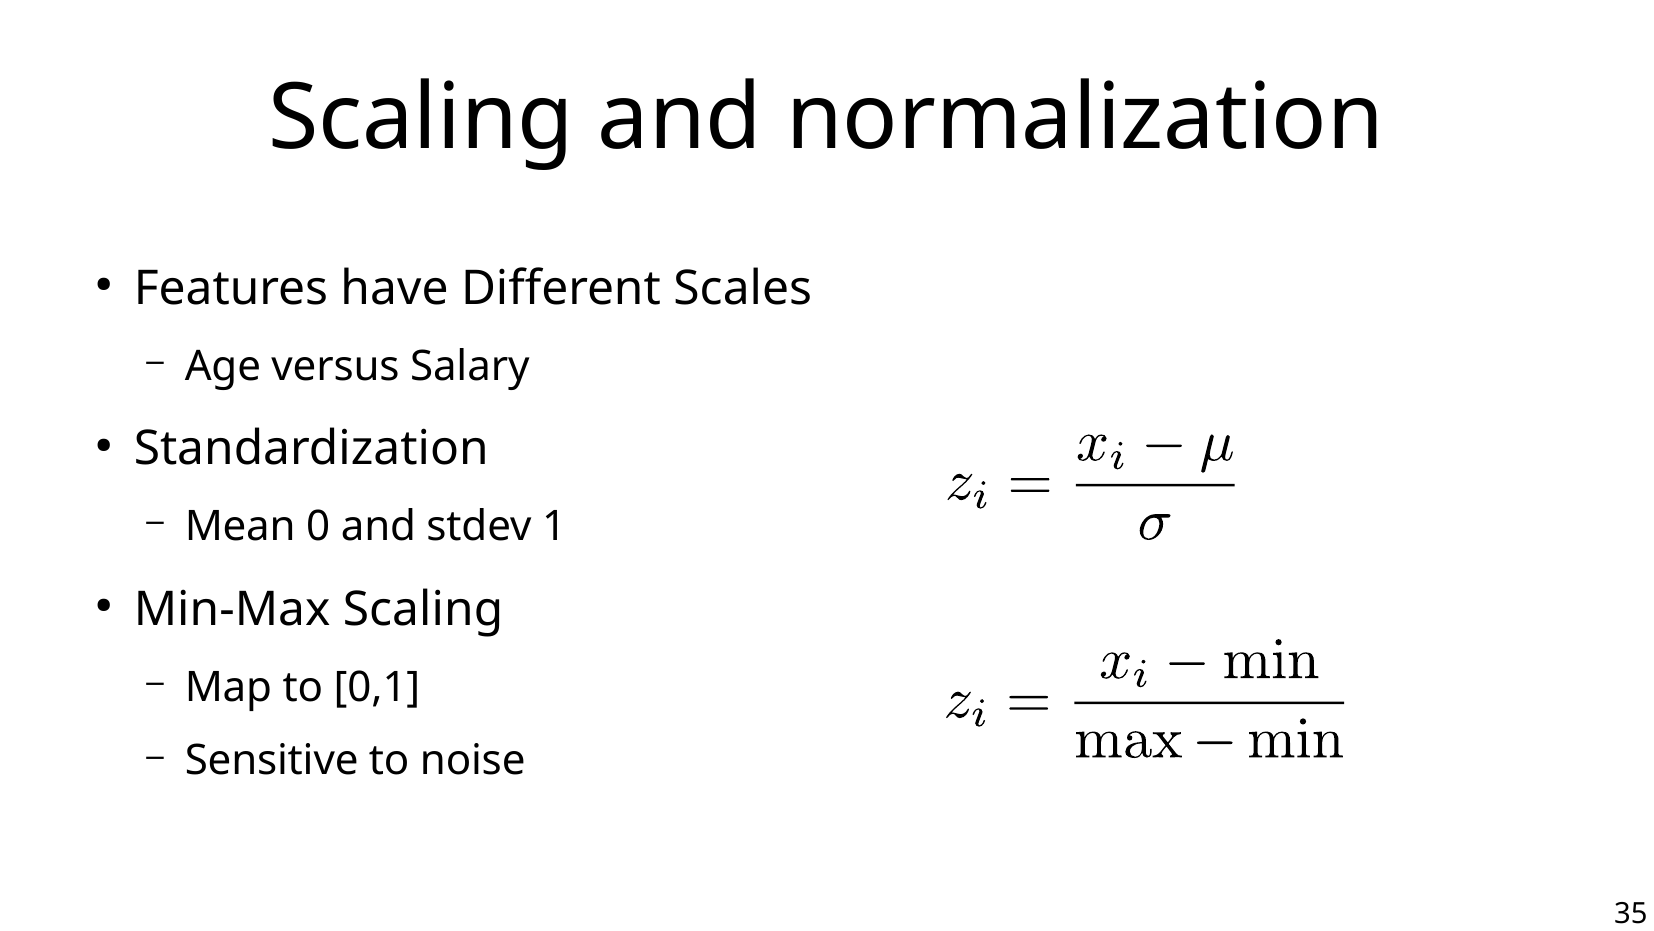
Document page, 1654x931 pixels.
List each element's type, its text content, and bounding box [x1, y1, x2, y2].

text_box [943, 639, 1345, 763]
text_box [945, 426, 1235, 541]
list Features have Different Scales Age versus Salary Standardization Mean 0 and stdev 1 Min-Max Scaling Map to [0,1] Sensitive to noise [82, 253, 1571, 793]
title Scaling and normalization [82, 1, 1571, 226]
